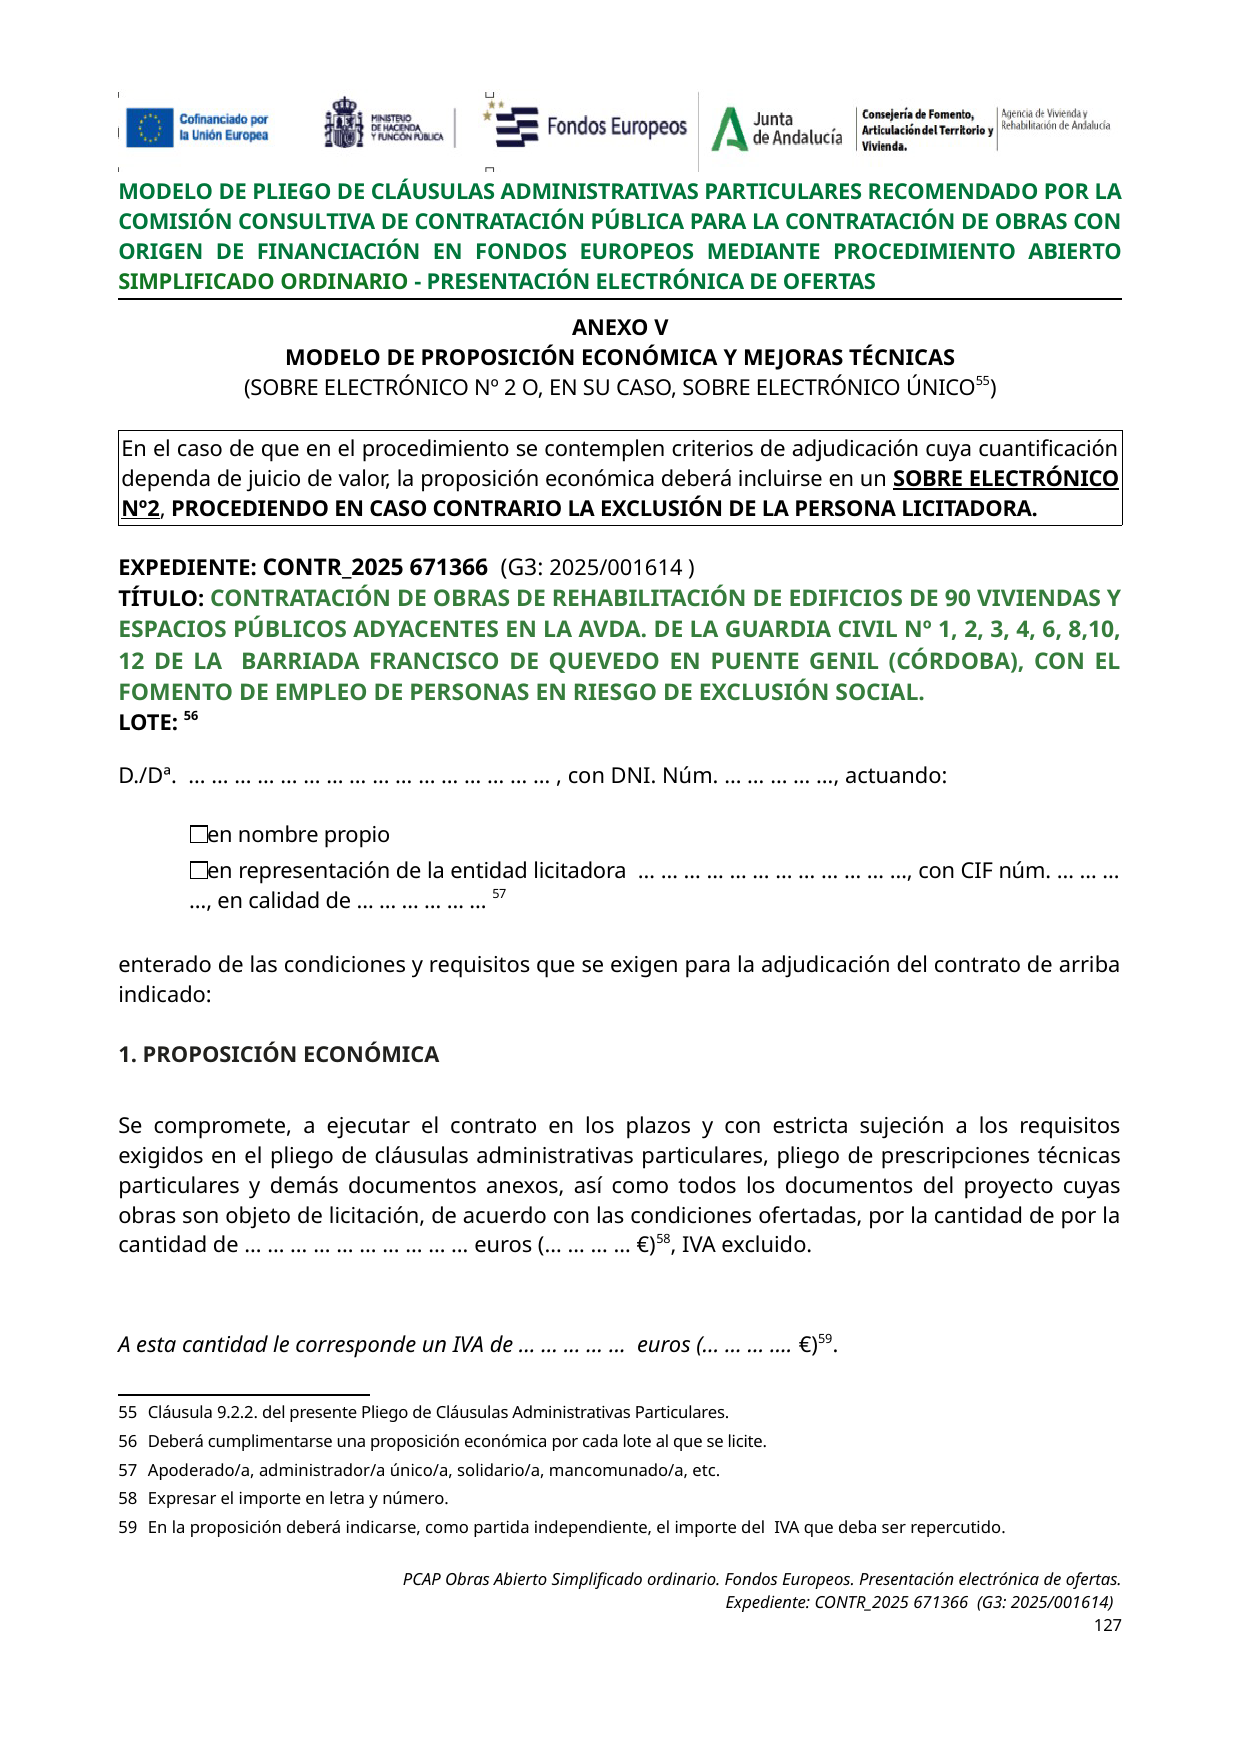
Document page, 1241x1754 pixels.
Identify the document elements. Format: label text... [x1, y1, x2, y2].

text En el caso de que en el procedimiento se contemplen criterios de adjudicación cuya cuantificación dependa de juicio de valor, la proposición económica deberá incluirse en un SOBRE ELECTRÓNICO Nº2, PROCEDIENDO EN CASO CONTRARIO LA EXCLUSIÓN DE LA PERSONA LICITADORA. [119, 431, 1122, 525]
text Apoderado/a, administrador/a único/a, solidario/a, mancomunado/a, etc. [118, 1458, 1122, 1481]
text Expresar el importe en letra y número. [118, 1487, 1122, 1509]
text En la proposición deberá indicarse, como partida independiente, el importe del IVA que deba ser repercutido. [118, 1516, 1122, 1538]
text en nombre propio [189, 819, 1122, 849]
text MODELO DE PROPOSICIÓN ECONÓMICA Y MEJORAS TÉCNICAS [118, 342, 1122, 372]
picture [118, 89, 1123, 172]
text ANEXO V [118, 312, 1122, 342]
text Deberá cumplimentarse una proposición económica por cada lote al que se licite. [118, 1429, 1122, 1452]
text EXPEDIENTE: CONTR_2025 671366 (G3: 2025/001614 ) [118, 551, 1122, 582]
text en representación de la entidad licitadora … … … … … … … … … … … …, con CIF núm. … … … …, en calidad de … … … … … … [189, 855, 1122, 915]
text (SOBRE ELECTRÓNICO Nº 2 O, EN SU CASO, SOBRE ELECTRÓNICO ÚNICO) [118, 372, 1122, 402]
text Cláusula 9.2.2. del presente Pliego de Cláusulas Administrativas Particulares. [118, 1401, 1122, 1424]
text 1. PROPOSICIÓN ECONÓMICA [118, 1039, 1122, 1069]
text A esta cantidad le corresponde un IVA de … … … … … euros (… … … …. €). [118, 1329, 1122, 1359]
text TÍTULO: CONTRATACIÓN DE OBRAS DE REHABILITACIÓN DE EDIFICIOS DE 90 VIVIENDAS Y ESPACIOS PÚBLICOS ADYACENTES EN LA AVDA. DE LA GUARDIA CIVIL Nº 1, 2, 3, 4, 6, 8,10, 12 DE LA BARRIADA FRANCISCO DE QUEVEDO EN PUENTE GENIL (CÓRDOBA), CON EL FOMENTO DE EMPLEO DE PERSONAS EN RIESGO DE EXCLUSIÓN SOCIAL. [118, 582, 1122, 707]
text Se compromete, a ejecutar el contrato en los plazos y con estricta sujeción a los requisitos exigidos en el pliego de cláusulas administrativas particulares, pliego de prescripciones técnicas particulares y demás documentos anexos, así como todos los documentos del proyecto cuyas obras son objeto de licitación, de acuerdo con las condiciones ofertadas, por la cantidad de por la cantidad de … … … … … … … … … … euros (… … … … €), IVA excluido. [118, 1110, 1122, 1259]
text MODELO DE PLIEGO DE CLÁUSULAS ADMINISTRATIVAS PARTICULARES RECOMENDADO POR LA COMISIÓN CONSULTIVA DE CONTRATACIÓN PÚBLICA PARA LA CONTRATACIÓN DE OBRAS CON ORIGEN DE FINANCIACIÓN EN FONDOS EUROPEOS MEDIANTE PROCEDIMIENTO ABIERTO SIMPLIFICADO ORDINARIO - PRESENTACIÓN ELECTRÓNICA DE OFERTAS [118, 176, 1122, 298]
text LOTE: [118, 707, 1122, 737]
text enterado de las condiciones y requisitos que se exigen para la adjudicación del contrato de arriba indicado: [118, 949, 1122, 1009]
text D./Dª. … … … … … … … … … … … … … … … … , con DNI. Núm. … … … … …, actuando: [118, 760, 1122, 789]
